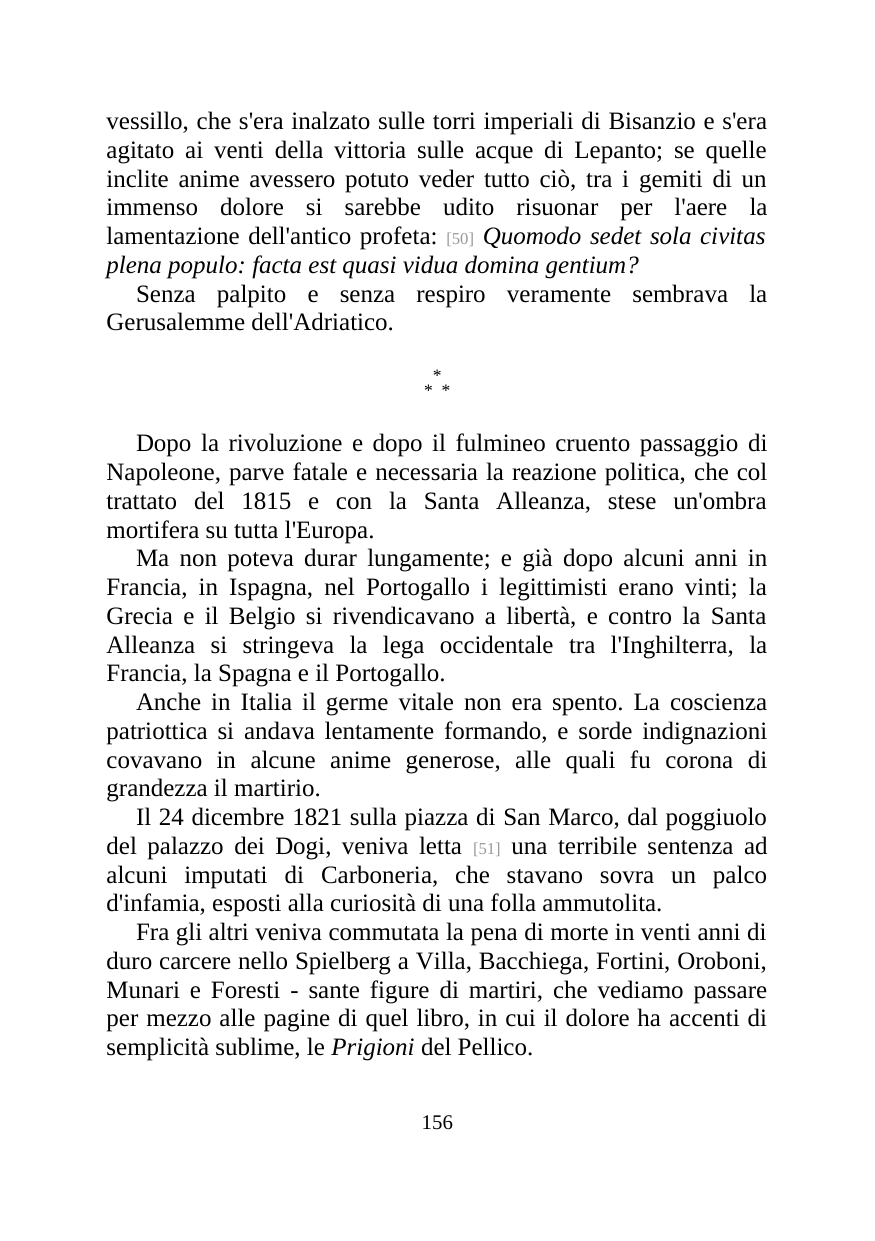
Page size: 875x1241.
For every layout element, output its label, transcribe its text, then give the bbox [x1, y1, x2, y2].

text Il 24 dicembre 1821 sulla piazza di San Marco, dal poggiuolo del palazzo dei Dogi, veniva letta [51] una terribile sentenza ad alcuni imputati di Carboneria, che stavano sovra un palco d'infamia, esposti alla curiosità di una folla ammutolita. [106, 802, 768, 917]
text *** [106, 365, 768, 400]
text Senza palpito e senza respiro veramente sembrava la Gerusalemme dell'Adriatico. [106, 279, 768, 336]
text vessillo, che s'era inalzato sulle torri imperiali di Bisanzio e s'era agitato ai venti della vittoria sulle acque di Lepanto; se quelle inclite anime avessero potuto veder tutto ciò, tra i gemiti di un immenso dolore si sarebbe udito risuonar per l'aere la lamentazione dell'antico profeta: [50] Quomodo sedet sola civitas plena populo: facta est quasi vidua domina gentium? [106, 106, 768, 279]
text Dopo la rivoluzione e dopo il fulmineo cruento passaggio di Napoleone, parve fatale e necessaria la reazione politica, che col trattato del 1815 e con la Santa Alleanza, stese un'ombra mortifera su tutta l'Europa. [106, 428, 768, 543]
text Fra gli altri veniva commutata la pena di morte in venti anni di duro carcere nello Spielberg a Villa, Bacchiega, Fortini, Oroboni, Munari e Foresti - sante figure di martiri, che vediamo passare per mezzo alle pagine di quel libro, in cui il dolore ha accenti di semplicità sublime, le Prigioni del Pellico. [106, 917, 768, 1061]
text Ma non poteva durar lungamente; e già dopo alcuni anni in Francia, in Ispagna, nel Portogallo i legittimisti erano vinti; la Grecia e il Belgio si rivendicavano a libertà, e contro la Santa Alleanza si stringeva la lega occidentale tra l'Inghilterra, la Francia, la Spagna e il Portogallo. [106, 543, 768, 687]
text Anche in Italia il germe vitale non era spento. La coscienza patriottica si andava lentamente formando, e sorde indignazioni covavano in alcune anime generose, alle quali fu corona di grandezza il martirio. [106, 687, 768, 802]
